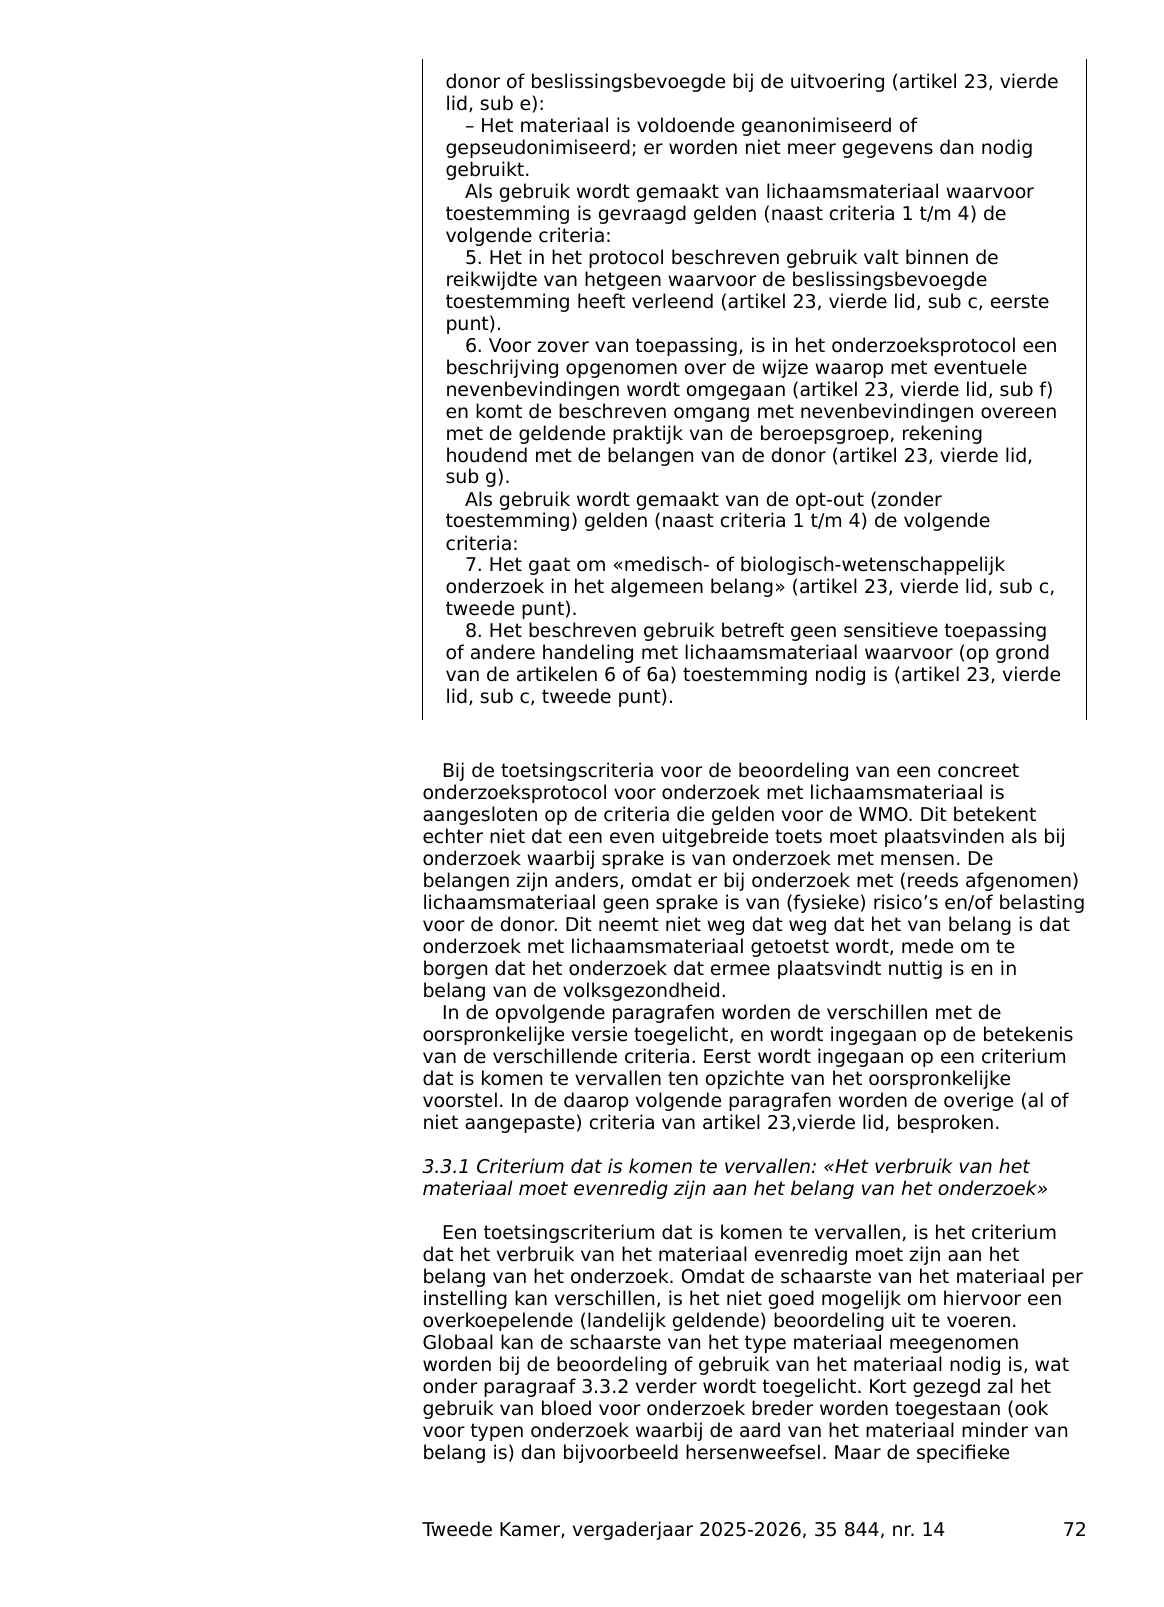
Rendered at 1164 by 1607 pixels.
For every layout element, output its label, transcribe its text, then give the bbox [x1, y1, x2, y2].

text Een toetsingscriterium dat is komen te vervallen, is het criterium dat het verbruik van het materiaal evenredig moet zijn aan het belang van het onderzoek. Omdat de schaarste van het materiaal per instelling kan verschillen, is het niet goed mogelijk om hiervoor een overkoepelende (landelijk geldende) beoordeling uit te voeren. Globaal kan de schaarste van het type materiaal meegenomen worden bij de beoordeling of gebruik van het materiaal nodig is, wat onder paragraaf 3.3.2 verder wordt toegelicht. Kort gezegd zal het gebruik van bloed voor onderzoek breder worden toegestaan (ook voor typen onderzoek waarbij de aard van het materiaal minder van belang is) dan bijvoorbeeld hersenweefsel. Maar de specifieke [422, 1222, 1087, 1464]
text Bij de toetsingscriteria voor de beoordeling van een concreet onderzoeksprotocol voor onderzoek met lichaamsmateriaal is aangesloten op de criteria die gelden voor de WMO. Dit betekent echter niet dat een even uitgebreide toets moet plaatsvinden als bij onderzoek waarbij sprake is van onderzoek met mensen. De belangen zijn anders, omdat er bij onderzoek met (reeds afgenomen) lichaamsmateriaal geen sprake is van (fysieke) risico’s en/of belasting voor de donor. Dit neemt niet weg dat weg dat het van belang is dat onderzoek met lichaamsmateriaal getoetst wordt, mede om te borgen dat het onderzoek dat ermee plaatsvindt nuttig is en in belang van de volksgezondheid. [422, 760, 1087, 1002]
subtitle 3.3.1 Criterium dat is komen te vervallen: «Het verbruik van het materiaal moet evenredig zijn aan het belang van het onderzoek» [422, 1156, 1087, 1200]
table_header donor of beslissingsbevoegde bij de uitvoering (artikel 23, vierde lid, sub e): – Het materiaal is voldoende geanonimiseerd of gepseudonimiseerd; er worden niet meer gegevens dan nodig gebruikt. Als gebruik wordt gemaakt van lichaamsmateriaal waarvoor toestemming is gevraagd gelden (naast criteria 1 t/m 4) de volgende criteria: 5. Het in het protocol beschreven gebruik valt binnen de reikwijdte van hetgeen waarvoor de beslissingsbevoegde toestemming heeft verleend (artikel 23, vierde lid, sub c, eerste punt). 6. Voor zover van toepassing, is in het onderzoeksprotocol een beschrijving opgenomen over de wijze waarop met eventuele nevenbevindingen wordt omgegaan (artikel 23, vierde lid, sub f) en komt de beschreven omgang met nevenbevindingen overeen met de geldende praktijk van de beroepsgroep, rekening houdend met de belangen van de donor (artikel 23, vierde lid, sub g). Als gebruik wordt gemaakt van de opt-out (zonder toestemming) gelden (naast criteria 1 t/m 4) de volgende criteria: 7. Het gaat om «medisch- of biologisch-wetenschappelijk onderzoek in het algemeen belang» (artikel 23, vierde lid, sub c, tweede punt). 8. Het beschreven gebruik betreft geen sensitieve toepassing of andere handeling met lichaamsmateriaal waarvoor (op grond van de artikelen 6 of 6a) toestemming nodig is (artikel 23, vierde lid, sub c, tweede punt). [423, 59, 1086, 720]
text In de opvolgende paragrafen worden de verschillen met de oorspronkelijke versie toegelicht, en wordt ingegaan op de betekenis van de verschillende criteria. Eerst wordt ingegaan op een criterium dat is komen te vervallen ten opzichte van het oorspronkelijke voorstel. In de daarop volgende paragrafen worden de overige (al of niet aangepaste) criteria van artikel 23,vierde lid, besproken. [422, 1002, 1087, 1133]
